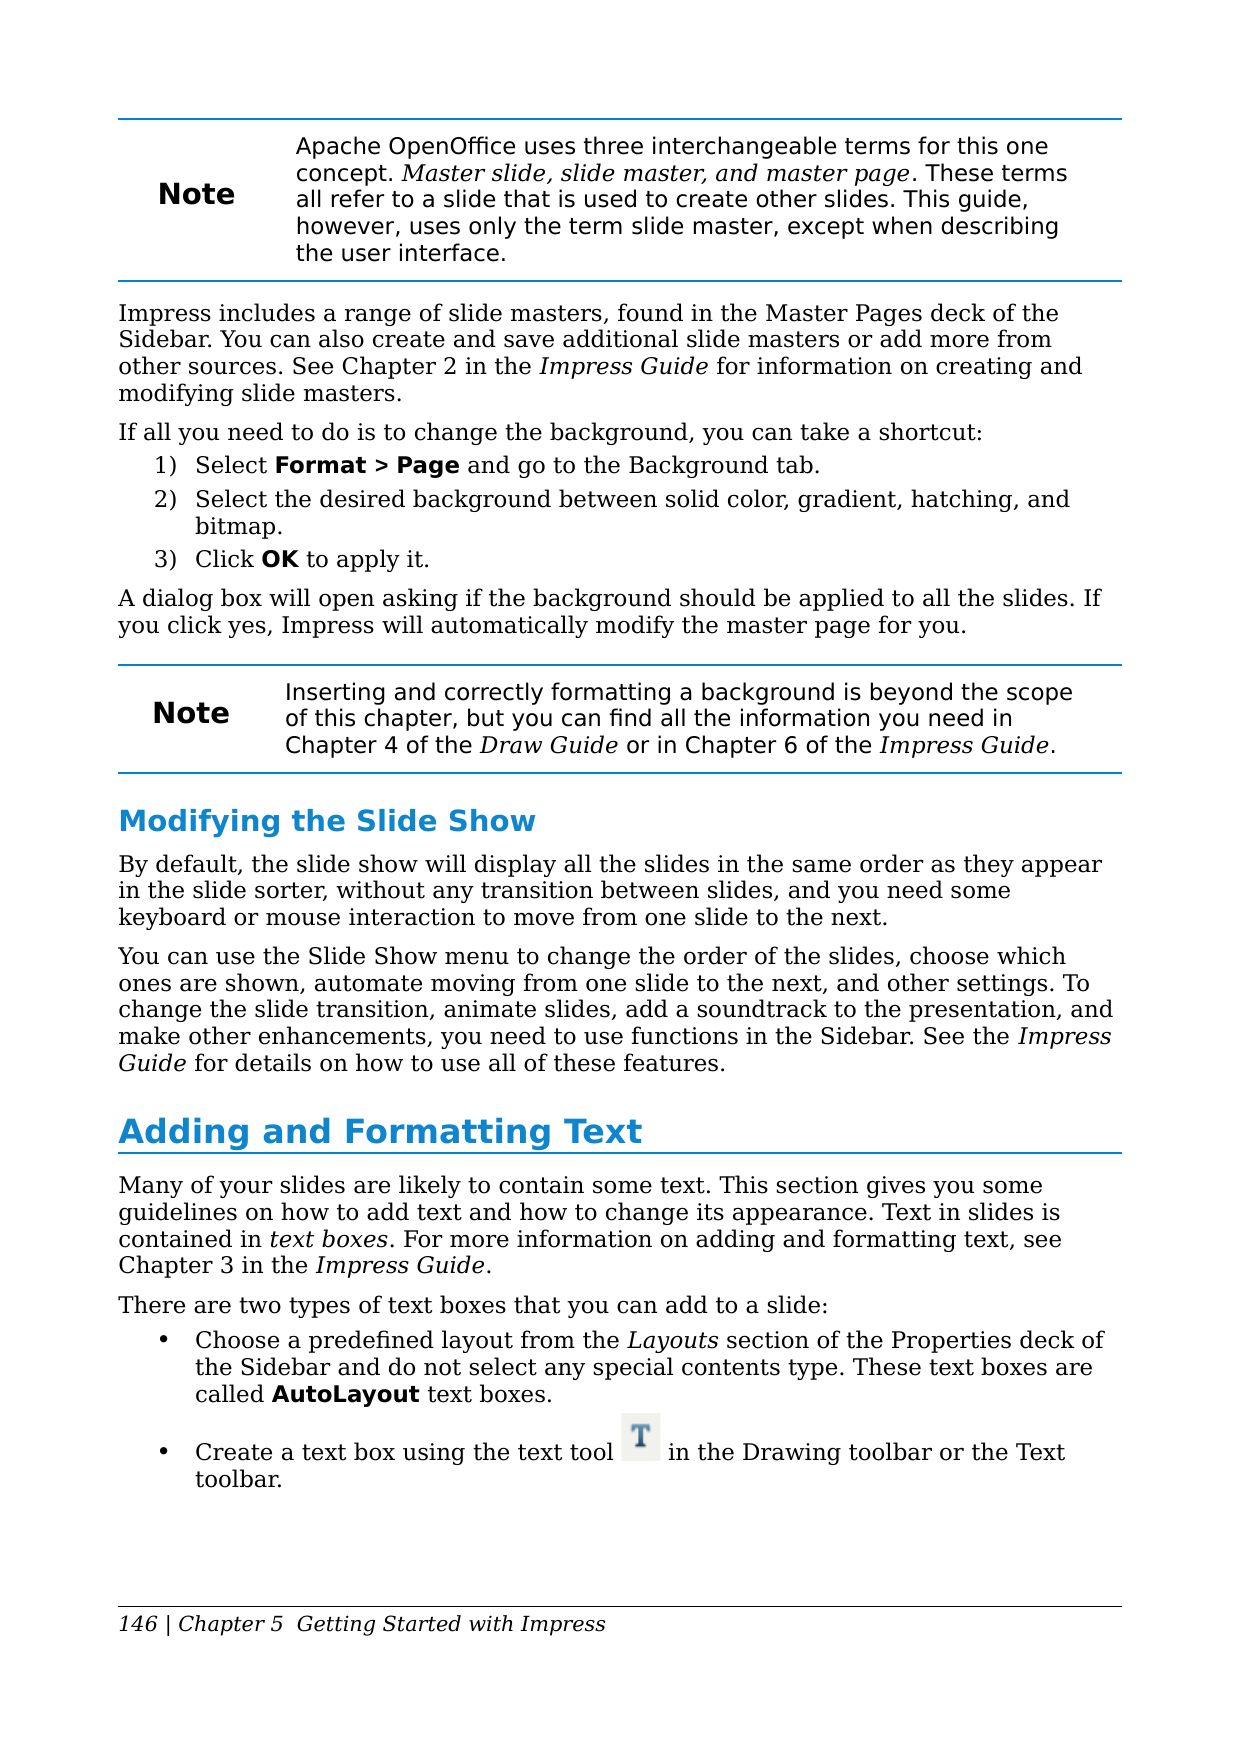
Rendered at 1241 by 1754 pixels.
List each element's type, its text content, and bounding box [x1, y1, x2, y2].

subtitle Adding and Formatting Text [118, 1113, 1122, 1152]
text By default, the slide show will display all the slides in the same order as they appear in the slide sorter, without any transition between slides, and you need some keyboard or mouse interaction to move from one slide to the next. [118, 851, 1122, 931]
text Many of your slides are likely to contain some text. This section gives you some guidelines on how to add text and how to change its appearance. Text in slides is contained in text boxes. For more information on adding and formatting text, see Chapter 3 in the Impress Guide. [118, 1173, 1122, 1279]
list Create a text box using the text tool in the Drawing toolbar or the Text toolbar. [156, 1434, 1122, 1493]
table_header Note [118, 666, 263, 772]
list There are two types of text boxes that you can add to a slide: [118, 1292, 1122, 1318]
list If all you need to do is to change the background, you can take a shortcut: [118, 419, 1122, 446]
list Choose a predefined layout from the Layouts section of the Properties deck of the Sidebar and do not select any special contents type. These text boxes are called AutoLayout text boxes. [156, 1325, 1122, 1407]
text Impress includes a range of slide masters, found in the Master Pages deck of the Sidebar. You can also create and save additional slide masters or add more from other sources. See Chapter 2 in the Impress Guide for information on creating and modifying slide masters. [118, 300, 1122, 407]
list Select the desired background between solid color, gradient, hatching, and bitmap. [177, 487, 1122, 540]
list Click OK to apply it. [177, 546, 1122, 573]
list Select Format > Page and go to the Background tab. [177, 452, 1122, 480]
table_header Apache OpenOffice uses three interchangeable terms for this one concept. Master slide, slide master, and master page. These terms all refer to a slide that is used to create other slides. This guide, however, uses only the term slide master, except when describing the user interface. [274, 120, 1122, 279]
table_header Inserting and correctly formatting a background is beyond the scope of this chapter, but you can find all the information you need in Chapter 4 of the Draw Guide or in Chapter 6 of the Impress Guide. [264, 666, 1122, 772]
text A dialog box will open asking if the background should be applied to all the slides. If you click yes, Impress will automatically modify the master page for you. [118, 585, 1122, 639]
table_header Note [118, 120, 274, 279]
subtitle Modifying the Slide Show [118, 804, 1122, 838]
picture [621, 1413, 661, 1461]
text You can use the Slide Show menu to change the order of the slides, choose which ones are shown, automate moving from one slide to the next, and other settings. To change the slide transition, animate slides, add a soundtrack to the presentation, and make other enhancements, you need to use functions in the Sidebar. See the Impress Guide for details on how to use all of these features. [118, 943, 1122, 1077]
